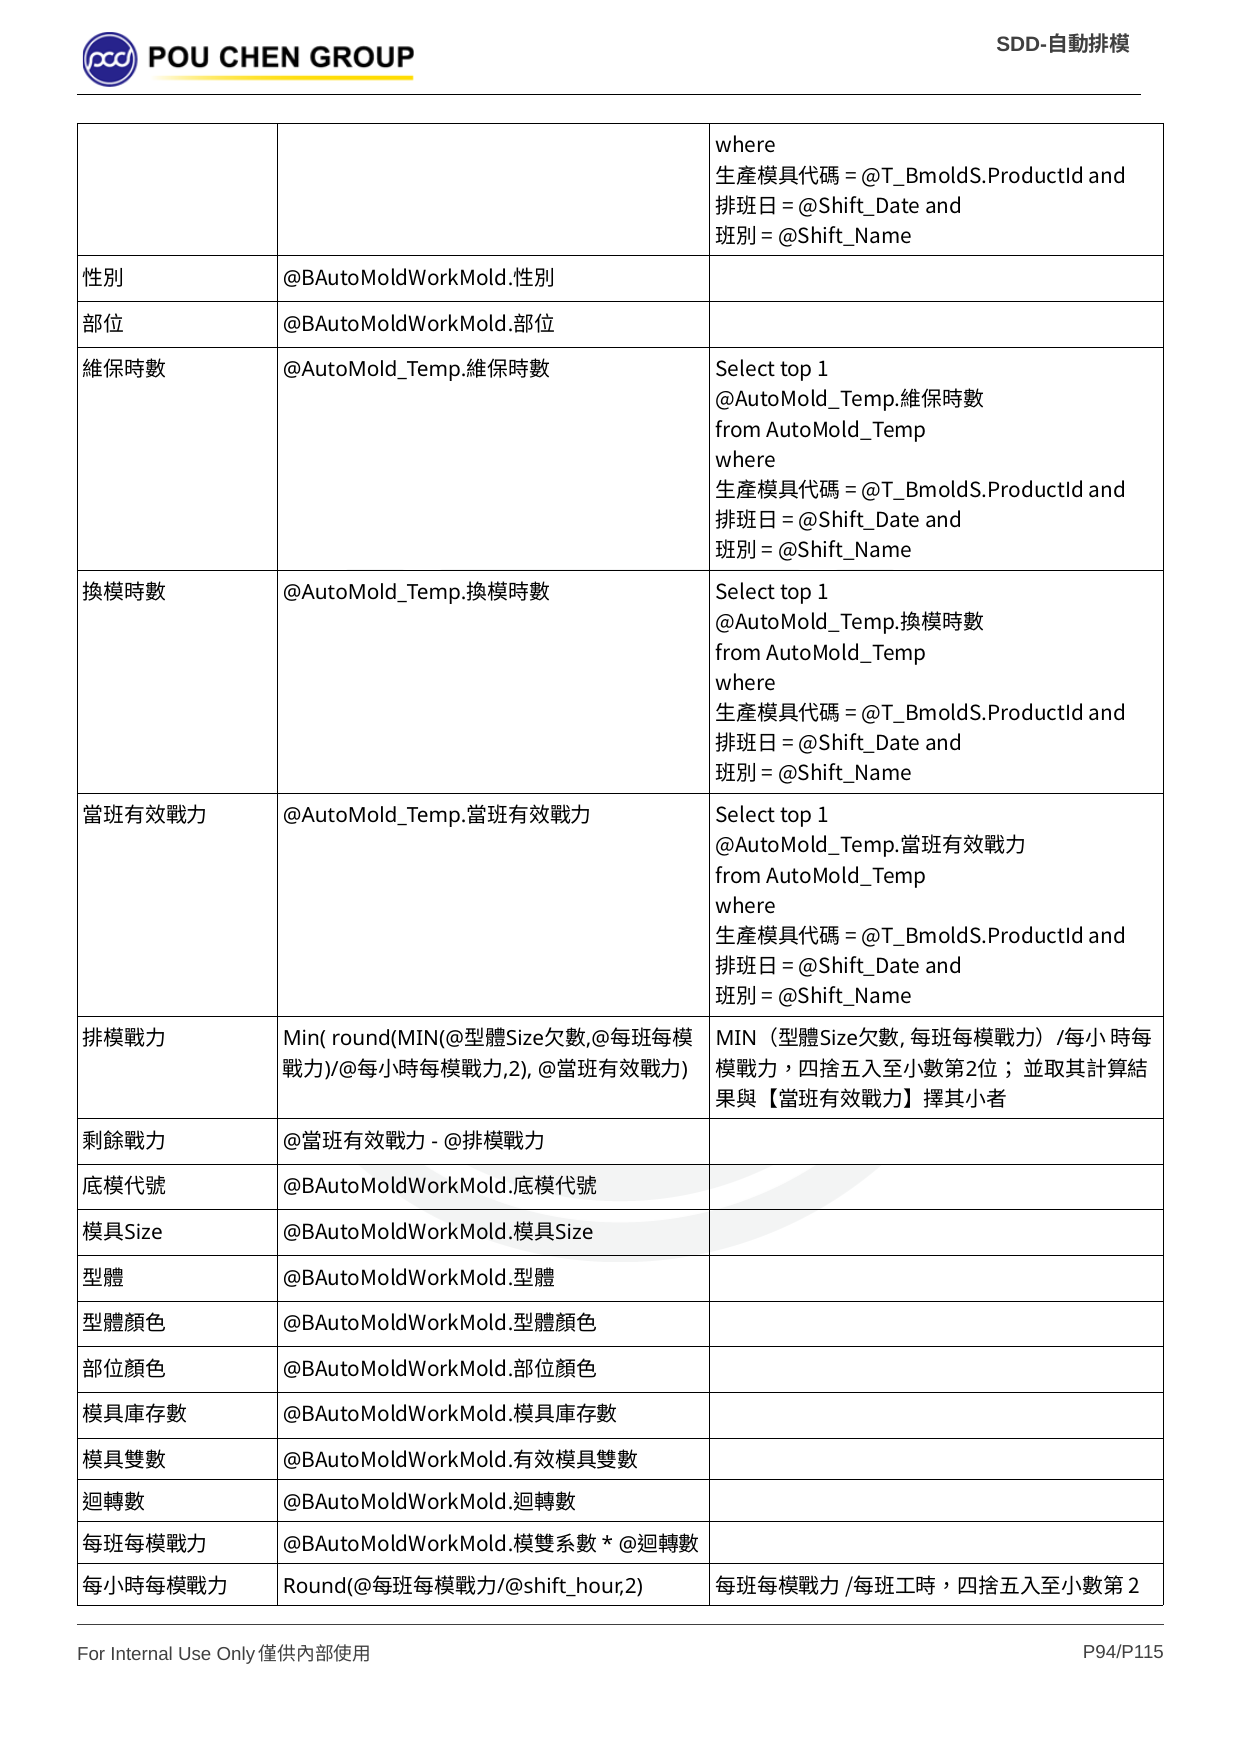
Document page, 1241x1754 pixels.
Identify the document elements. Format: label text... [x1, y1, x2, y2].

table_cell [78, 124, 277, 255]
table_cell 型體 [78, 1256, 277, 1301]
table_cell 換模時數 [78, 571, 277, 793]
table_cell @BAutoMoldWorkMold.型體 [278, 1256, 709, 1301]
picture [82, 32, 414, 87]
table_cell [278, 124, 709, 255]
table_cell @BAutoMoldWorkMold.模具Size [278, 1210, 709, 1255]
table_cell 排模戰力 [78, 1017, 277, 1118]
table_cell 模具雙數 [78, 1439, 277, 1479]
picture [220, 1210, 277, 1255]
table_cell @BAutoMoldWorkMold.性別 [278, 256, 709, 301]
picture [278, 1165, 709, 1209]
table_cell @BAutoMoldWorkMold.模雙系數 * @迴轉數 [278, 1522, 709, 1563]
table_cell Round(@每班每模戰力/@shift_hour,2) [278, 1564, 709, 1605]
table_cell [710, 1210, 1163, 1255]
picture [278, 1210, 709, 1255]
table_cell [710, 256, 1163, 301]
table_cell @AutoMold_Temp.當班有效戰力 [278, 794, 709, 1016]
table_cell @BAutoMoldWorkMold.模具庫存數 [278, 1393, 709, 1437]
table_cell @BAutoMoldWorkMold.迴轉數 [278, 1480, 709, 1521]
picture [278, 1256, 709, 1263]
table_cell 部位顏色 [78, 1347, 277, 1392]
table_cell @BAutoMoldWorkMold.部位顏色 [278, 1347, 709, 1392]
table_cell [710, 1256, 1163, 1301]
table_cell 維保時數 [78, 348, 277, 569]
picture [220, 1256, 277, 1263]
table_cell 當班有效戰力 [78, 794, 277, 1016]
table_cell 迴轉數 [78, 1480, 277, 1521]
table_cell 剩餘戰力 [78, 1119, 277, 1164]
table_cell [710, 1347, 1163, 1392]
table_cell Select top 1 @AutoMold_Temp.維保時數 from AutoMold_Temp where 生產模具代碼 = @T_BmoldS.ProductId and 排班日 = @Shift_Date and 班別 = @Shift_Name [710, 348, 1163, 569]
table_cell 模具庫存數 [78, 1393, 277, 1437]
table_cell @BAutoMoldWorkMold.底模代號 [278, 1165, 709, 1209]
table_cell [710, 1302, 1163, 1346]
table_cell 模具Size [78, 1210, 277, 1255]
table_cell 部位 [78, 302, 277, 347]
table_cell 每班每模戰力 [78, 1522, 277, 1563]
table_cell 每小時每模戰力 [78, 1564, 277, 1605]
table_cell 每班每模戰力 /每班工時，四捨五入至小數第 2 [710, 1564, 1163, 1605]
picture [710, 1165, 1021, 1209]
table_cell [710, 1119, 1163, 1164]
table_cell 型體顏色 [78, 1302, 277, 1346]
picture [710, 1256, 1021, 1263]
table_cell [710, 1480, 1163, 1521]
picture [710, 1210, 1021, 1255]
table_cell [710, 1439, 1163, 1479]
table_cell [710, 1393, 1163, 1437]
picture [220, 1165, 277, 1209]
table_cell @當班有效戰力 - @排模戰力 [278, 1119, 709, 1164]
table_cell @AutoMold_Temp.換模時數 [278, 571, 709, 793]
table_cell @BAutoMoldWorkMold.部位 [278, 302, 709, 347]
table_cell @BAutoMoldWorkMold.型體顏色 [278, 1302, 709, 1346]
table_cell @AutoMold_Temp.維保時數 [278, 348, 709, 569]
table_cell @BAutoMoldWorkMold.有效模具雙數 [278, 1439, 709, 1479]
table_cell Select top 1 @AutoMold_Temp.當班有效戰力 from AutoMold_Temp where 生產模具代碼 = @T_BmoldS.ProductId and 排班日 = @Shift_Date and 班別 = @Shift_Name [710, 794, 1163, 1016]
table_cell Min( round(MIN(@型體Size欠數,@每班每模戰力)/@每小時每模戰力,2), @當班有效戰力) [278, 1017, 709, 1118]
table_cell Select top 1 @AutoMold_Temp.換模時數 from AutoMold_Temp where 生產模具代碼 = @T_BmoldS.ProductId and 排班日 = @Shift_Date and 班別 = @Shift_Name [710, 571, 1163, 793]
table_cell [710, 1522, 1163, 1563]
table_cell [710, 1165, 1163, 1209]
table_cell 性別 [78, 256, 277, 301]
table_cell MIN（型體Size欠數, 每班每模戰力）/每小 時每模戰力，四捨五入至小數第2位； 並取其計算結果與【當班有效戰力】擇其小者 [710, 1017, 1163, 1118]
table_cell where 生產模具代碼 = @T_BmoldS.ProductId and 排班日 = @Shift_Date and 班別 = @Shift_Name [710, 124, 1163, 255]
table_cell [710, 302, 1163, 347]
table_cell 底模代號 [78, 1165, 277, 1209]
